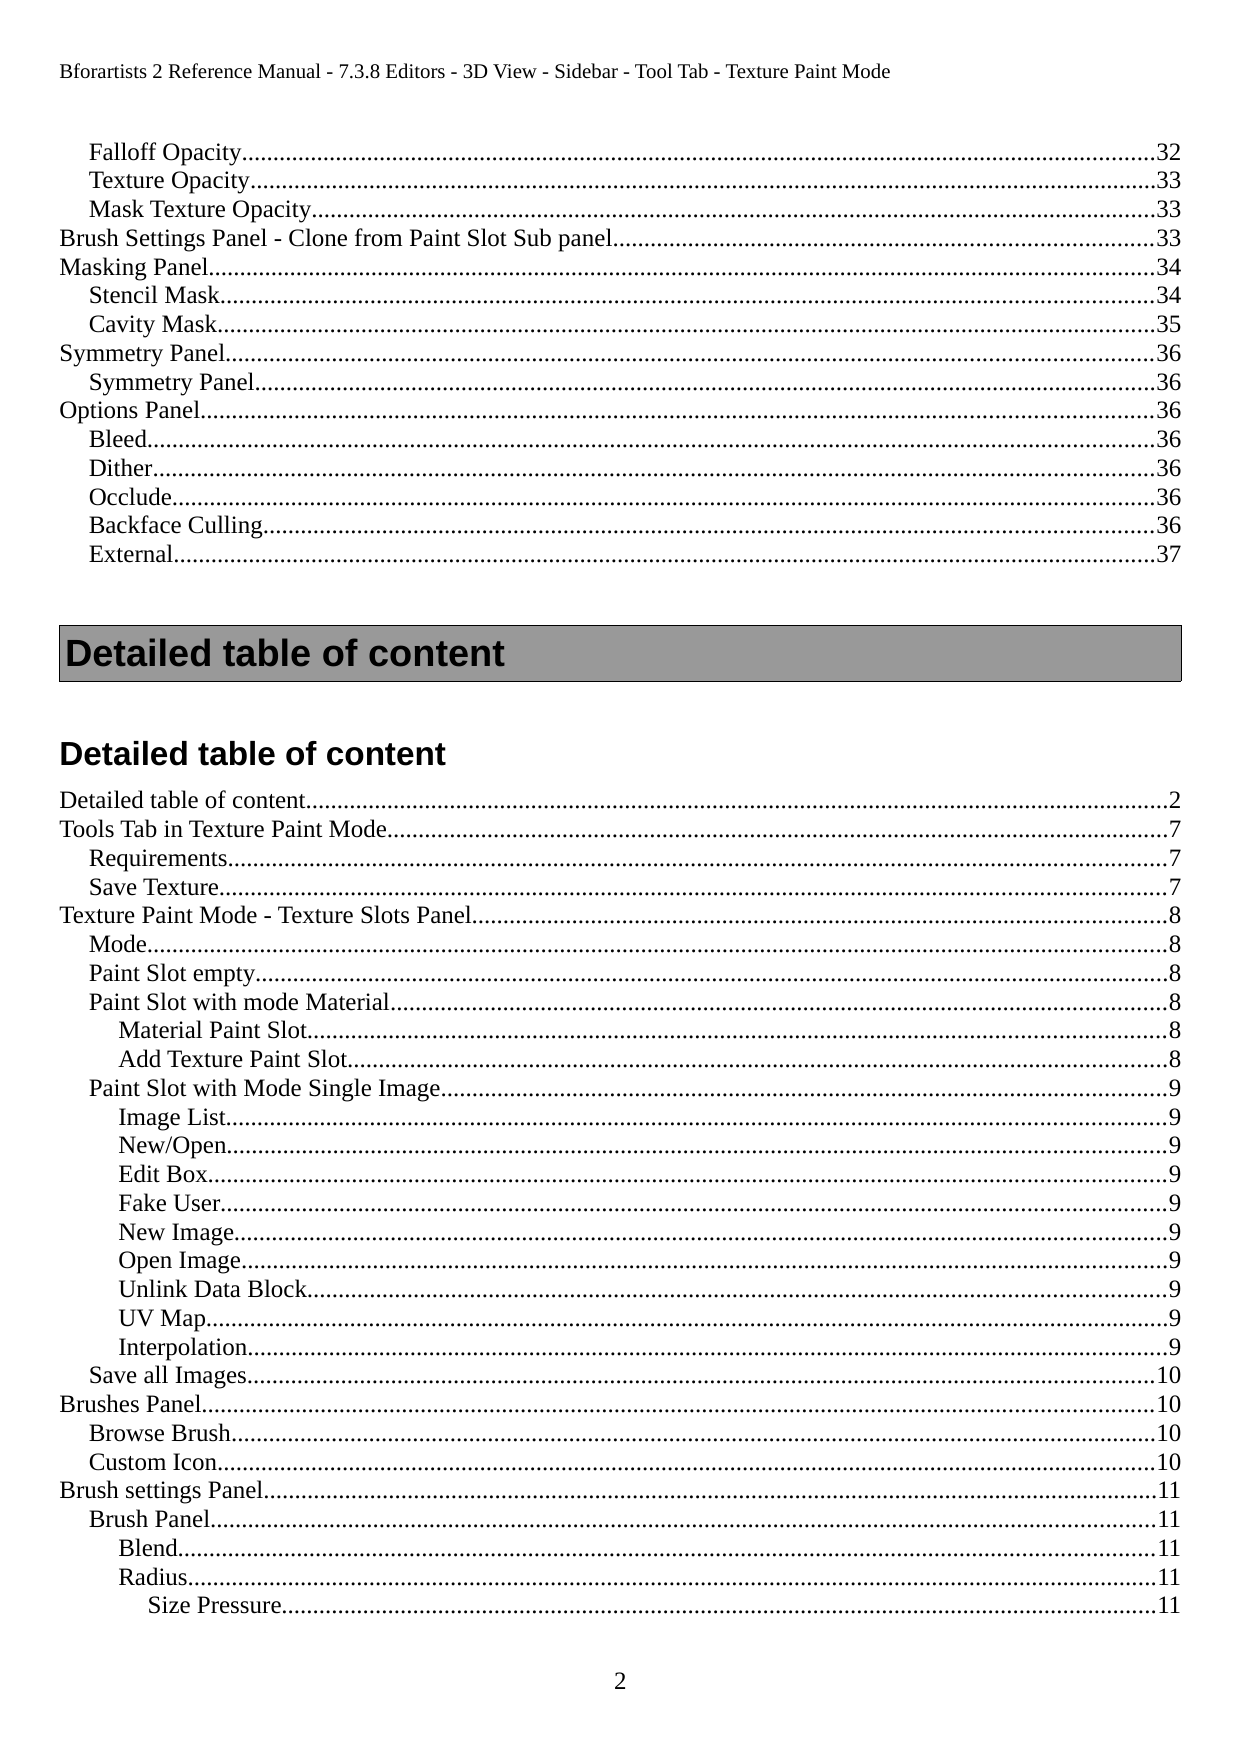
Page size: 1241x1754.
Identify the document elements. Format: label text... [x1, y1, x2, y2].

text Brushes Panel 10 [59, 1389, 1181, 1418]
text Texture Paint Mode - Texture Slots Panel 8 [59, 900, 1181, 929]
text Add Texture Paint Slot 8 [118, 1044, 1181, 1073]
text Symmetry Panel 36 [59, 338, 1181, 367]
text Fake User 9 [118, 1188, 1181, 1217]
text Masking Panel 34 [59, 252, 1181, 280]
text Save all Images 10 [88, 1360, 1181, 1389]
text Mode 8 [88, 929, 1181, 958]
text Material Paint Slot 8 [118, 1015, 1181, 1044]
text Texture Opacity 33 [88, 165, 1181, 194]
text Edit Box 9 [118, 1159, 1181, 1188]
text Backface Culling 36 [88, 510, 1181, 539]
text Tools Tab in Texture Paint Mode 7 [59, 814, 1181, 843]
text Size Pressure 11 [147, 1590, 1181, 1619]
text Custom Icon 10 [88, 1447, 1181, 1475]
text Detailed table of content 2 [59, 785, 1181, 814]
text Cavity Mask 35 [88, 309, 1181, 338]
text New/Open 9 [118, 1130, 1181, 1159]
text Paint Slot empty 8 [88, 958, 1181, 987]
text Bleed 36 [88, 424, 1181, 453]
text Requirements 7 [88, 843, 1181, 872]
text Browse Brush 10 [88, 1418, 1181, 1447]
text Symmetry Panel 36 [88, 367, 1181, 395]
text Save Texture 7 [88, 872, 1181, 900]
text Interpolation 9 [118, 1332, 1181, 1360]
text External 37 [88, 539, 1181, 568]
text UV Map 9 [118, 1303, 1181, 1332]
text Brush Panel 11 [88, 1504, 1181, 1533]
text Brush Settings Panel - Clone from Paint Slot Sub panel 33 [59, 223, 1181, 252]
text Unlink Data Block 9 [118, 1274, 1181, 1303]
text Stencil Mask 34 [88, 280, 1181, 309]
text Dither 36 [88, 453, 1181, 482]
text Image List 9 [118, 1102, 1181, 1130]
text Falloff Opacity 32 [88, 137, 1181, 165]
text Options Panel 36 [59, 395, 1181, 424]
text Occlude 36 [88, 482, 1181, 510]
subtitle Detailed table of content [59, 734, 1181, 773]
text New Image 9 [118, 1217, 1181, 1245]
text Mask Texture Opacity 33 [88, 194, 1181, 223]
text Paint Slot with mode Material 8 [88, 987, 1181, 1015]
text Blend 11 [118, 1533, 1181, 1562]
text Radius 11 [118, 1562, 1181, 1590]
text Paint Slot with Mode Single Image 9 [88, 1073, 1181, 1102]
table_header Detailed table of content [60, 626, 1181, 681]
text Open Image 9 [118, 1245, 1181, 1274]
text Brush settings Panel 11 [59, 1475, 1181, 1504]
